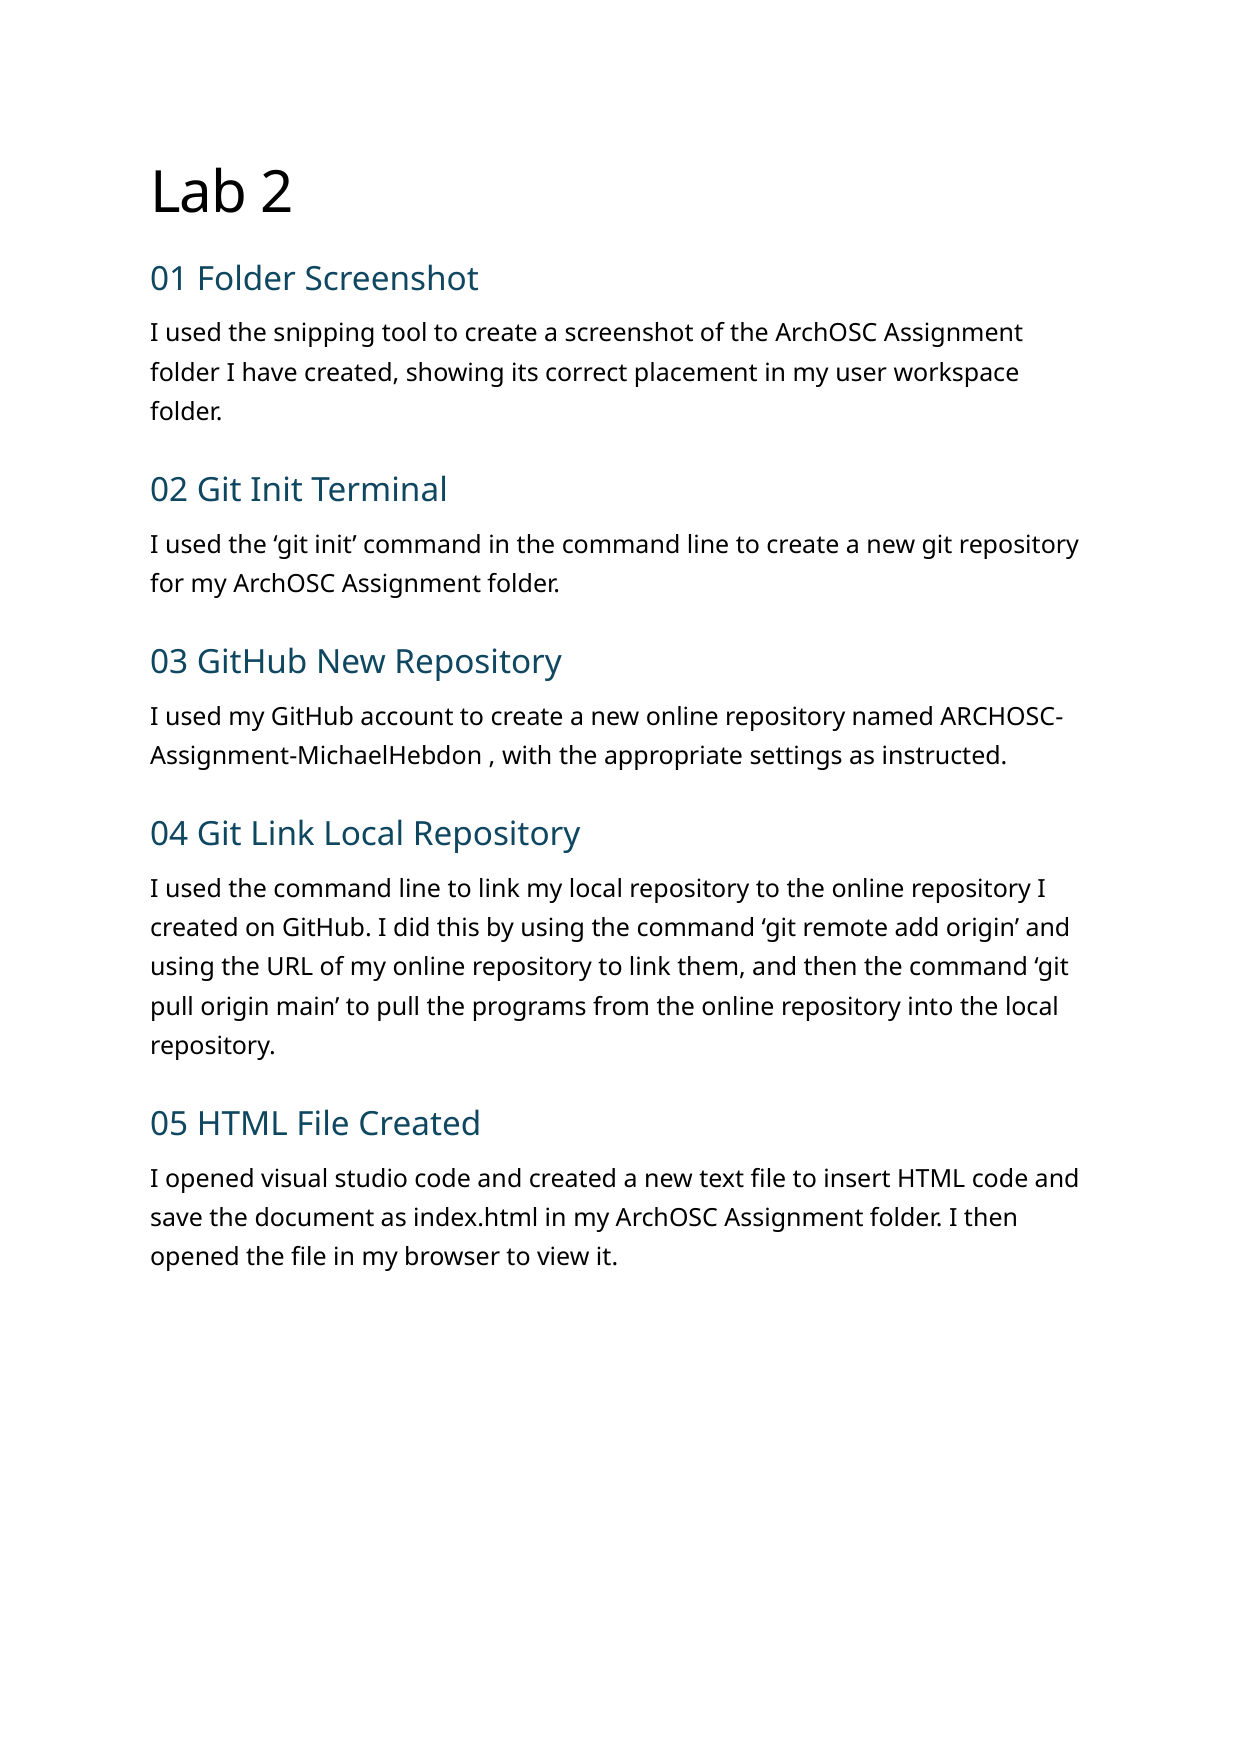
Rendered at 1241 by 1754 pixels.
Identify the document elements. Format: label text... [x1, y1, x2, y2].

text I used the command line to link my local repository to the online repository I created on GitHub. I did this by using the command ‘git remote add origin’ and using the URL of my online repository to link them, and then the command ‘git pull origin main’ to pull the programs from the online repository into the local repository. [150, 871, 1090, 1061]
subtitle 03 GitHub New Repository [150, 638, 1090, 683]
subtitle 02 Git Init Terminal [150, 466, 1090, 511]
subtitle 01 Folder Screenshot [150, 254, 1090, 300]
text I used the ‘git init’ command in the command line to create a new git repository for my ArchOSC Assignment folder. [150, 526, 1090, 599]
text I used my GitHub account to create a new online repository named ARCHOSC-Assignment-MichaelHebdon , with the appropriate settings as instructed. [150, 698, 1090, 772]
subtitle 04 Git Link Local Repository [150, 810, 1090, 856]
text I opened visual studio code and created a new text file to insert HTML code and save the document as index.html in my ArchOSC Assignment folder. I then opened the file in my browser to view it. [150, 1160, 1090, 1273]
title Lab 2 [150, 150, 1090, 229]
text I used the snipping tool to create a screenshot of the ArchOSC Assignment folder I have created, showing its correct placement in my user workspace folder. [150, 315, 1090, 427]
subtitle 05 HTML File Created [150, 1100, 1090, 1145]
